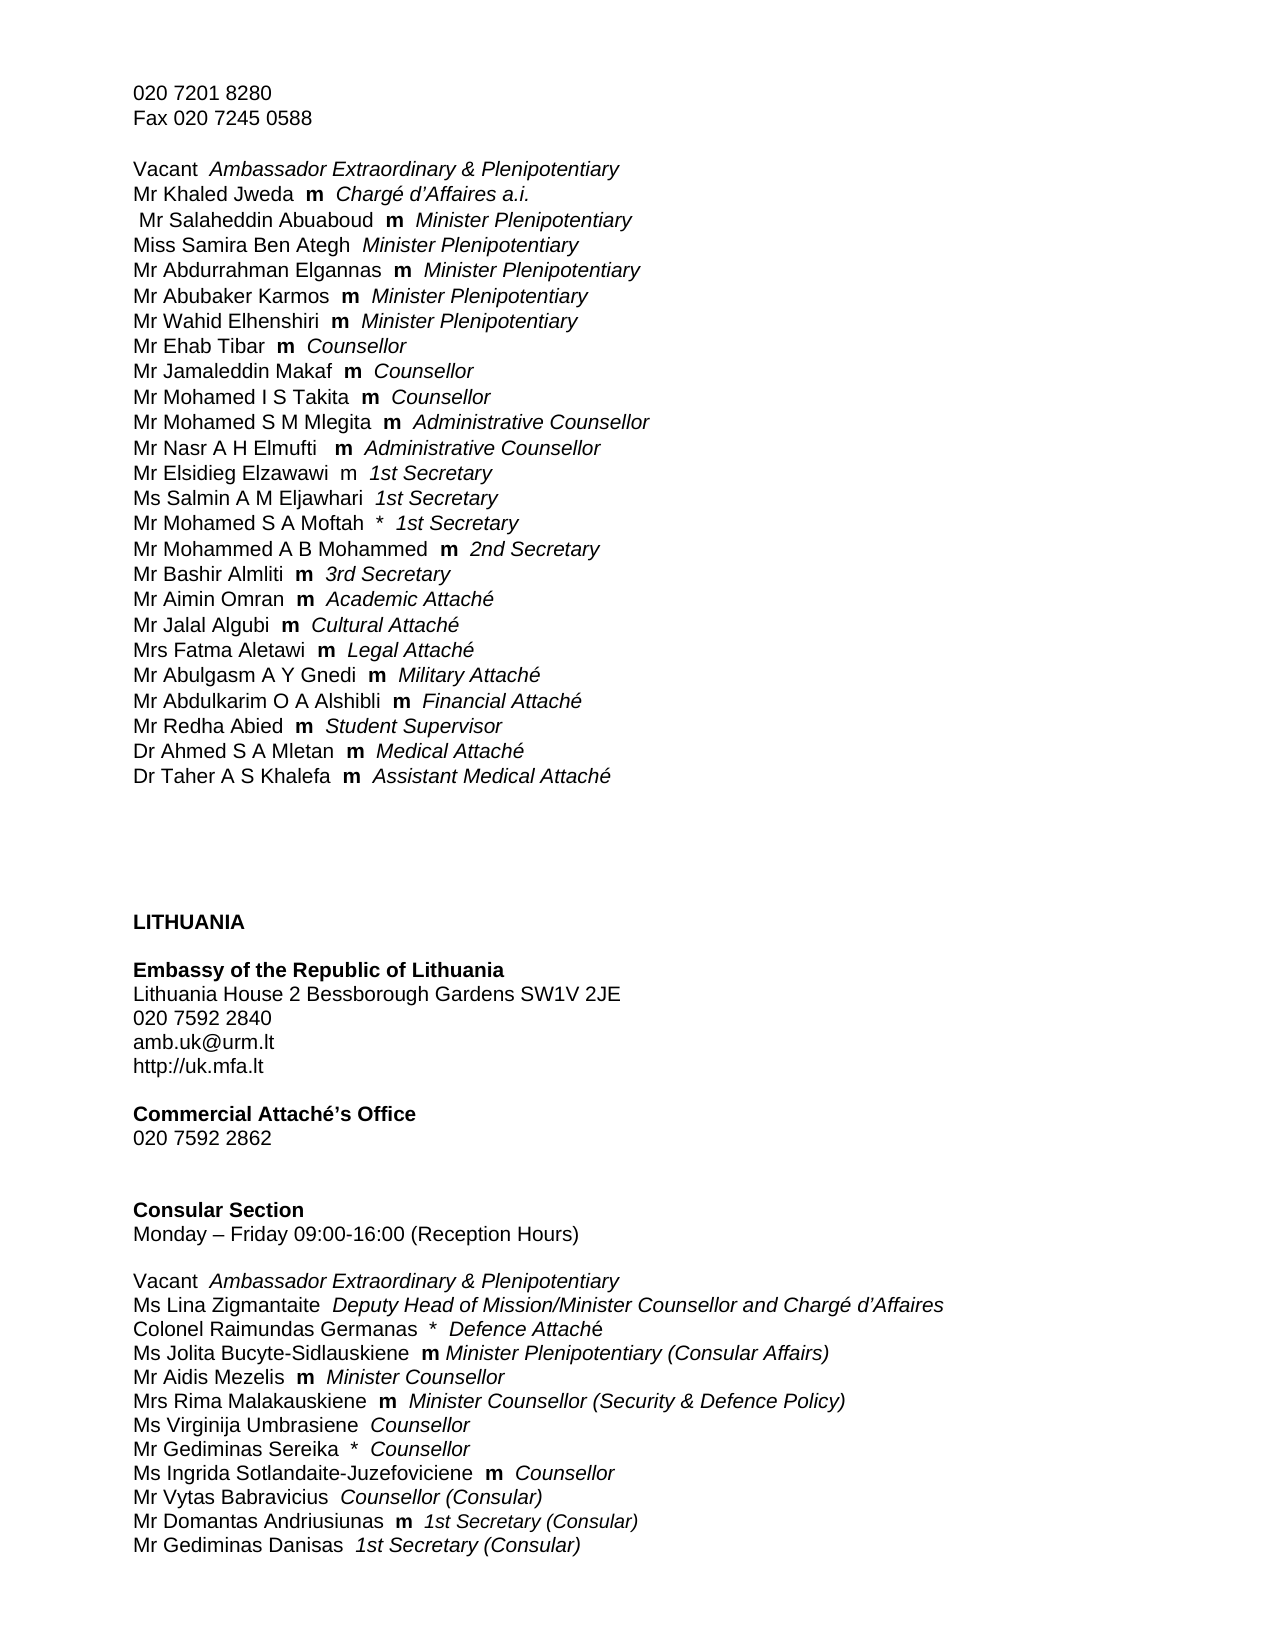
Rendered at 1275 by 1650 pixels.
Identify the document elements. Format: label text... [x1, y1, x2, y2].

text Mr Redha Abied m Student Supervisor [133, 714, 1181, 738]
text Miss Samira Ben Ategh Minister Plenipotentiary [133, 233, 1181, 257]
text Mr Jamaleddin Makaf m Counsellor [133, 359, 1181, 383]
text Mr Aimin Omran m Academic Attaché [133, 587, 1181, 611]
text Mr Khaled Jweda m Chargé d’Affaires a.i. [133, 182, 1181, 206]
text Mr Salaheddin Abuaboud m Minister Plenipotentiary [133, 207, 1181, 231]
text Mr Bashir Almliti m 3rd Secretary [133, 562, 1181, 586]
text Consular Section [133, 1197, 1181, 1221]
text Mr Vytas Babravicius Counsellor (Consular) [133, 1485, 1181, 1509]
text Dr Ahmed S A Mletan m Medical Attaché [133, 739, 1181, 763]
text Mr Nasr A H Elmufti m Administrative Counsellor [133, 435, 1181, 459]
text Mr Mohamed I S Takita m Counsellor [133, 385, 1181, 409]
text Mr Mohammed A B Mohammed m 2nd Secretary [133, 537, 1181, 561]
text amb.uk@urm.lt [133, 1030, 1181, 1054]
text 020 7592 2840 [133, 1006, 1181, 1030]
text Mr Elsidieg Elzawawi m 1st Secretary [133, 461, 1181, 484]
text Mrs Fatma Aletawi m Legal Attaché [133, 638, 1181, 662]
text http://uk.mfa.lt [133, 1054, 1181, 1078]
text Mr Abulgasm A Y Gnedi m Military Attaché [133, 663, 1181, 687]
text Mr Abubaker Karmos m Minister Plenipotentiary [133, 283, 1181, 307]
text Mr Abdurrahman Elgannas m Minister Plenipotentiary [133, 258, 1181, 282]
subtitle LITHUANIA [133, 910, 1181, 934]
text Ms Virginija Umbrasiene Counsellor [133, 1413, 1181, 1437]
text Mr Jalal Algubi m Cultural Attaché [133, 612, 1181, 636]
text Vacant Ambassador Extraordinary & Plenipotentiary [133, 1269, 1181, 1293]
text Mr Abdulkarim O A Alshibli m Financial Attaché [133, 688, 1181, 712]
text 020 7201 8280 [133, 81, 1181, 105]
text Mr Gediminas Danisas 1st Secretary (Consular) [133, 1533, 1181, 1557]
text Mr Ehab Tibar m Counsellor [133, 334, 1181, 358]
text Ms Ingrida Sotlandaite-Juzefoviciene m Counsellor [133, 1461, 1181, 1485]
text Dr Taher A S Khalefa m Assistant Medical Attaché [133, 764, 1181, 788]
text Monday – Friday 09:00-16:00 (Reception Hours) [133, 1221, 1181, 1245]
text Ms Jolita Bucyte-Sidlauskiene m Minister Plenipotentiary (Consular Affairs) [133, 1341, 1181, 1365]
text Mr Gediminas Sereika * Counsellor [133, 1437, 1181, 1461]
text Mr Aidis Mezelis m Minister Counsellor [133, 1365, 1181, 1389]
text Commercial Attaché’s Office [133, 1102, 1181, 1126]
text Mrs Rima Malakauskiene m Minister Counsellor (Security & Defence Policy) [133, 1389, 1181, 1413]
text Vacant Ambassador Extraordinary & Plenipotentiary [133, 157, 1181, 181]
text Embassy of the Republic of Lithuania [133, 958, 1181, 982]
text Mr Mohamed S A Moftah * 1st Secretary [133, 511, 1181, 535]
text Mr Domantas Andriusiunas m 1st Secretary (Consular) [133, 1509, 1181, 1533]
text Mr Wahid Elhenshiri m Minister Plenipotentiary [133, 309, 1181, 333]
text Lithuania House 2 Bessborough Gardens SW1V 2JE [133, 982, 1181, 1006]
text Ms Salmin A M Eljawhari 1st Secretary [133, 486, 1181, 510]
text Mr Mohamed S M Mlegita m Administrative Counsellor [133, 410, 1181, 434]
text Fax 020 7245 0588 [133, 106, 1181, 130]
text 020 7592 2862 [133, 1126, 1181, 1149]
text Ms Lina Zigmantaite Deputy Head of Mission/Minister Counsellor and Chargé d’Affaires [133, 1293, 1181, 1317]
text Colonel Raimundas Germanas * Defence Attaché [133, 1317, 1181, 1341]
